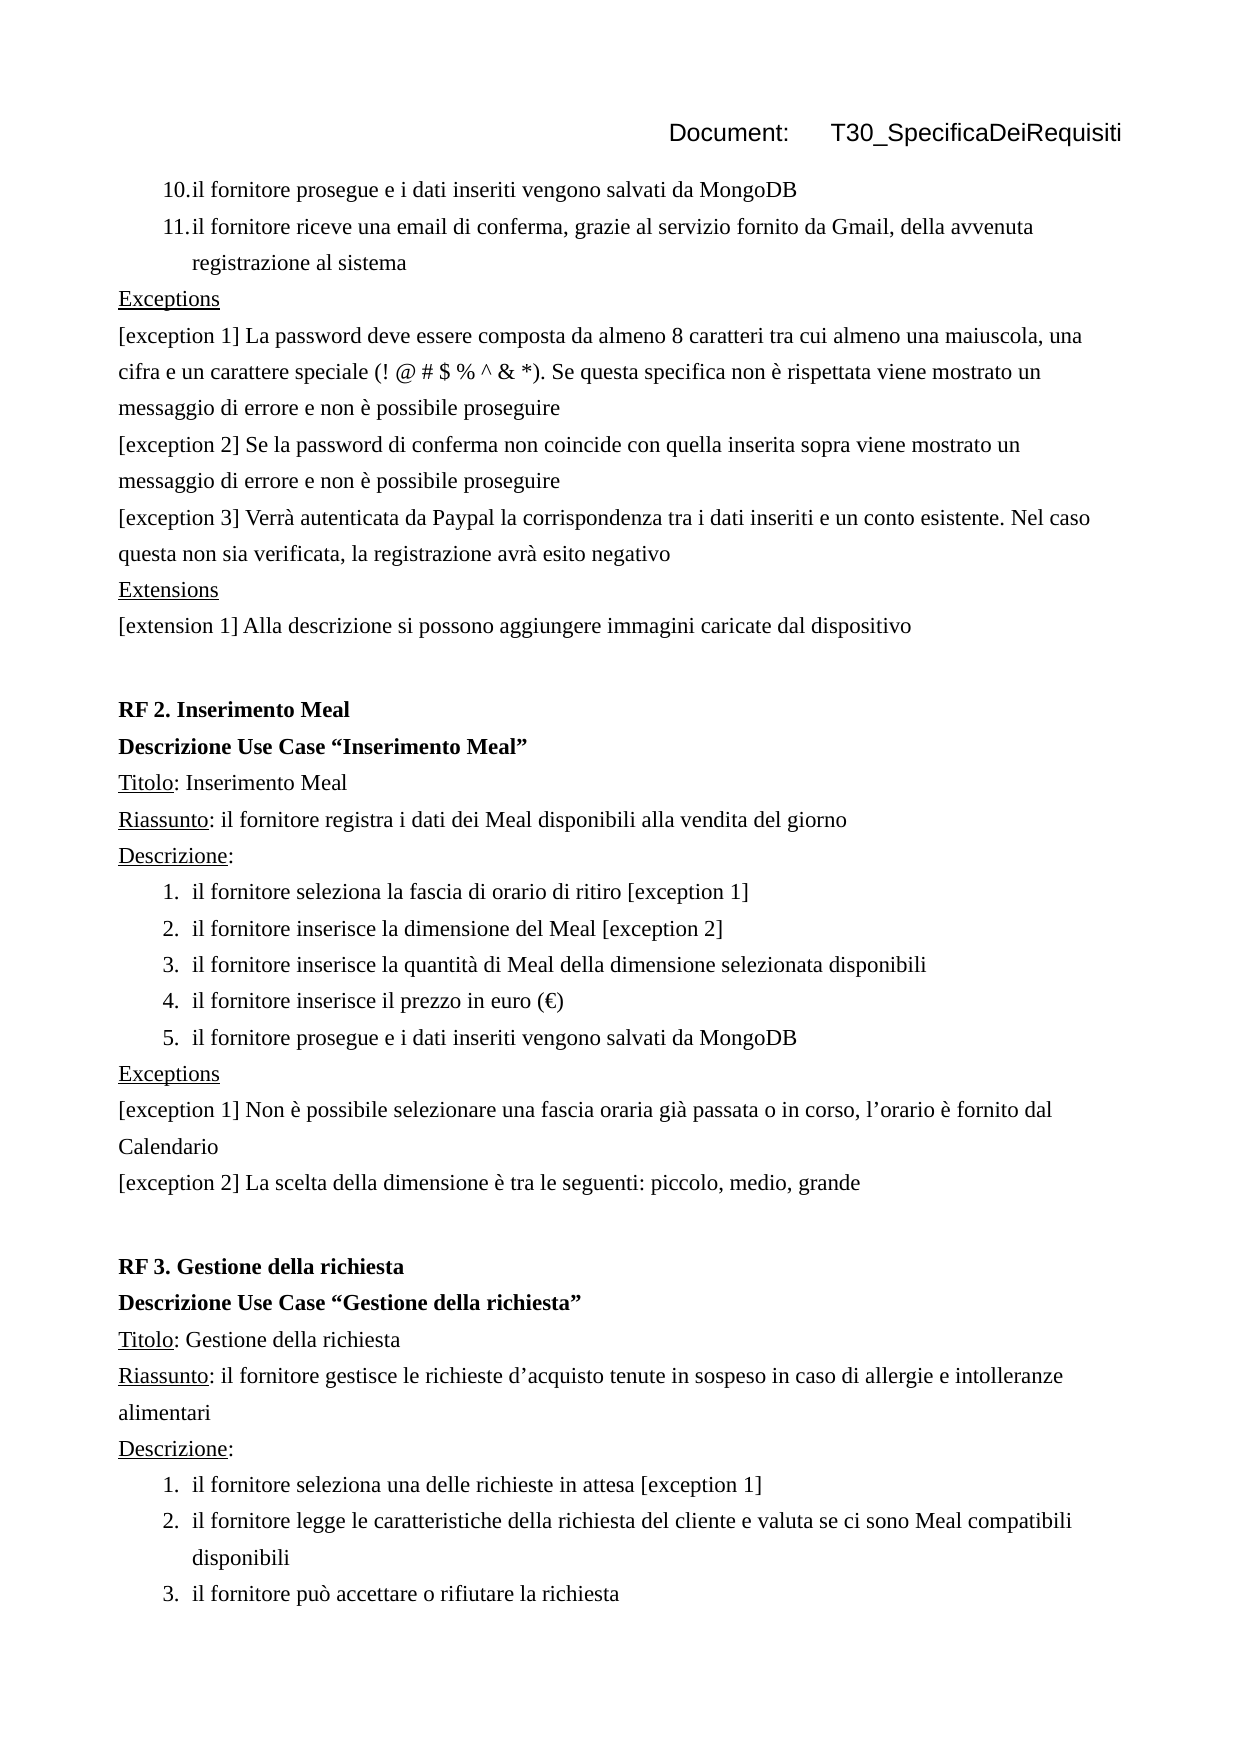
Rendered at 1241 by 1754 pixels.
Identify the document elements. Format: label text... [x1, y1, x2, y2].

text [exception 2] La scelta della dimensione è tra le seguenti: piccolo, medio, grande [118, 1169, 1122, 1196]
text RF 3. Gestione della richiesta [118, 1253, 1122, 1279]
text [exception 3] Verrà autenticata da Paypal la corrispondenza tra i dati inseriti e un conto esistente. Nel caso questa non sia verificata, la registrazione avrà esito negativo [118, 503, 1122, 566]
list il fornitore seleziona una delle richieste in attesa [exception 1] [162, 1471, 1122, 1498]
list il fornitore inserisce la dimensione del Meal [exception 2] [162, 915, 1122, 941]
text Descrizione: [118, 842, 1122, 868]
text Titolo: Inserimento Meal [118, 769, 1122, 796]
text Descrizione Use Case “Inserimento Meal” [118, 733, 1122, 759]
text Descrizione Use Case “Gestione della richiesta” [118, 1289, 1122, 1316]
text Riassunto: il fornitore registra i dati dei Meal disponibili alla vendita del giorno [118, 806, 1122, 832]
list il fornitore prosegue e i dati inseriti vengono salvati da MongoDB [162, 1024, 1122, 1050]
list il fornitore può accettare o rifiutare la richiesta [162, 1580, 1122, 1607]
text Extensions [118, 576, 1122, 603]
list il fornitore prosegue e i dati inseriti vengono salvati da MongoDB [162, 176, 1122, 203]
text Exceptions [118, 285, 1122, 312]
text Riassunto: il fornitore gestisce le richieste d’acquisto tenute in sospeso in caso di allergie e intolleranze alimentari [118, 1362, 1122, 1425]
list il fornitore inserisce il prezzo in euro (€) [162, 987, 1122, 1014]
text RF 2. Inserimento Meal [118, 697, 1122, 723]
list il fornitore inserisce la quantità di Meal della dimensione selezionata disponibili [162, 951, 1122, 977]
list il fornitore riceve una email di conferma, grazie al servizio fornito da Gmail, della avvenuta registrazione al sistema [162, 213, 1122, 275]
text Descrizione: [118, 1435, 1122, 1461]
text [exception 1] Non è possibile selezionare una fascia oraria già passata o in corso, l’orario è fornito dal Calendario [118, 1096, 1122, 1159]
text Titolo: Gestione della richiesta [118, 1326, 1122, 1352]
text [extension 1] Alla descrizione si possono aggiungere immagini caricate dal dispositivo [118, 613, 1122, 639]
list il fornitore legge le caratteristiche della richiesta del cliente e valuta se ci sono Meal compatibili disponibili [162, 1508, 1122, 1570]
text Exceptions [118, 1060, 1122, 1086]
text [exception 1] La password deve essere composta da almeno 8 caratteri tra cui almeno una maiuscola, una cifra e un carattere speciale (! @ # $ % ^ & *). Se questa specifica non è rispettata viene mostrato un messaggio di errore e non è possibile proseguire [118, 322, 1122, 421]
list il fornitore seleziona la fascia di orario di ritiro [exception 1] [162, 878, 1122, 905]
text [exception 2] Se la password di conferma non coincide con quella inserita sopra viene mostrato un messaggio di errore e non è possibile proseguire [118, 431, 1122, 493]
